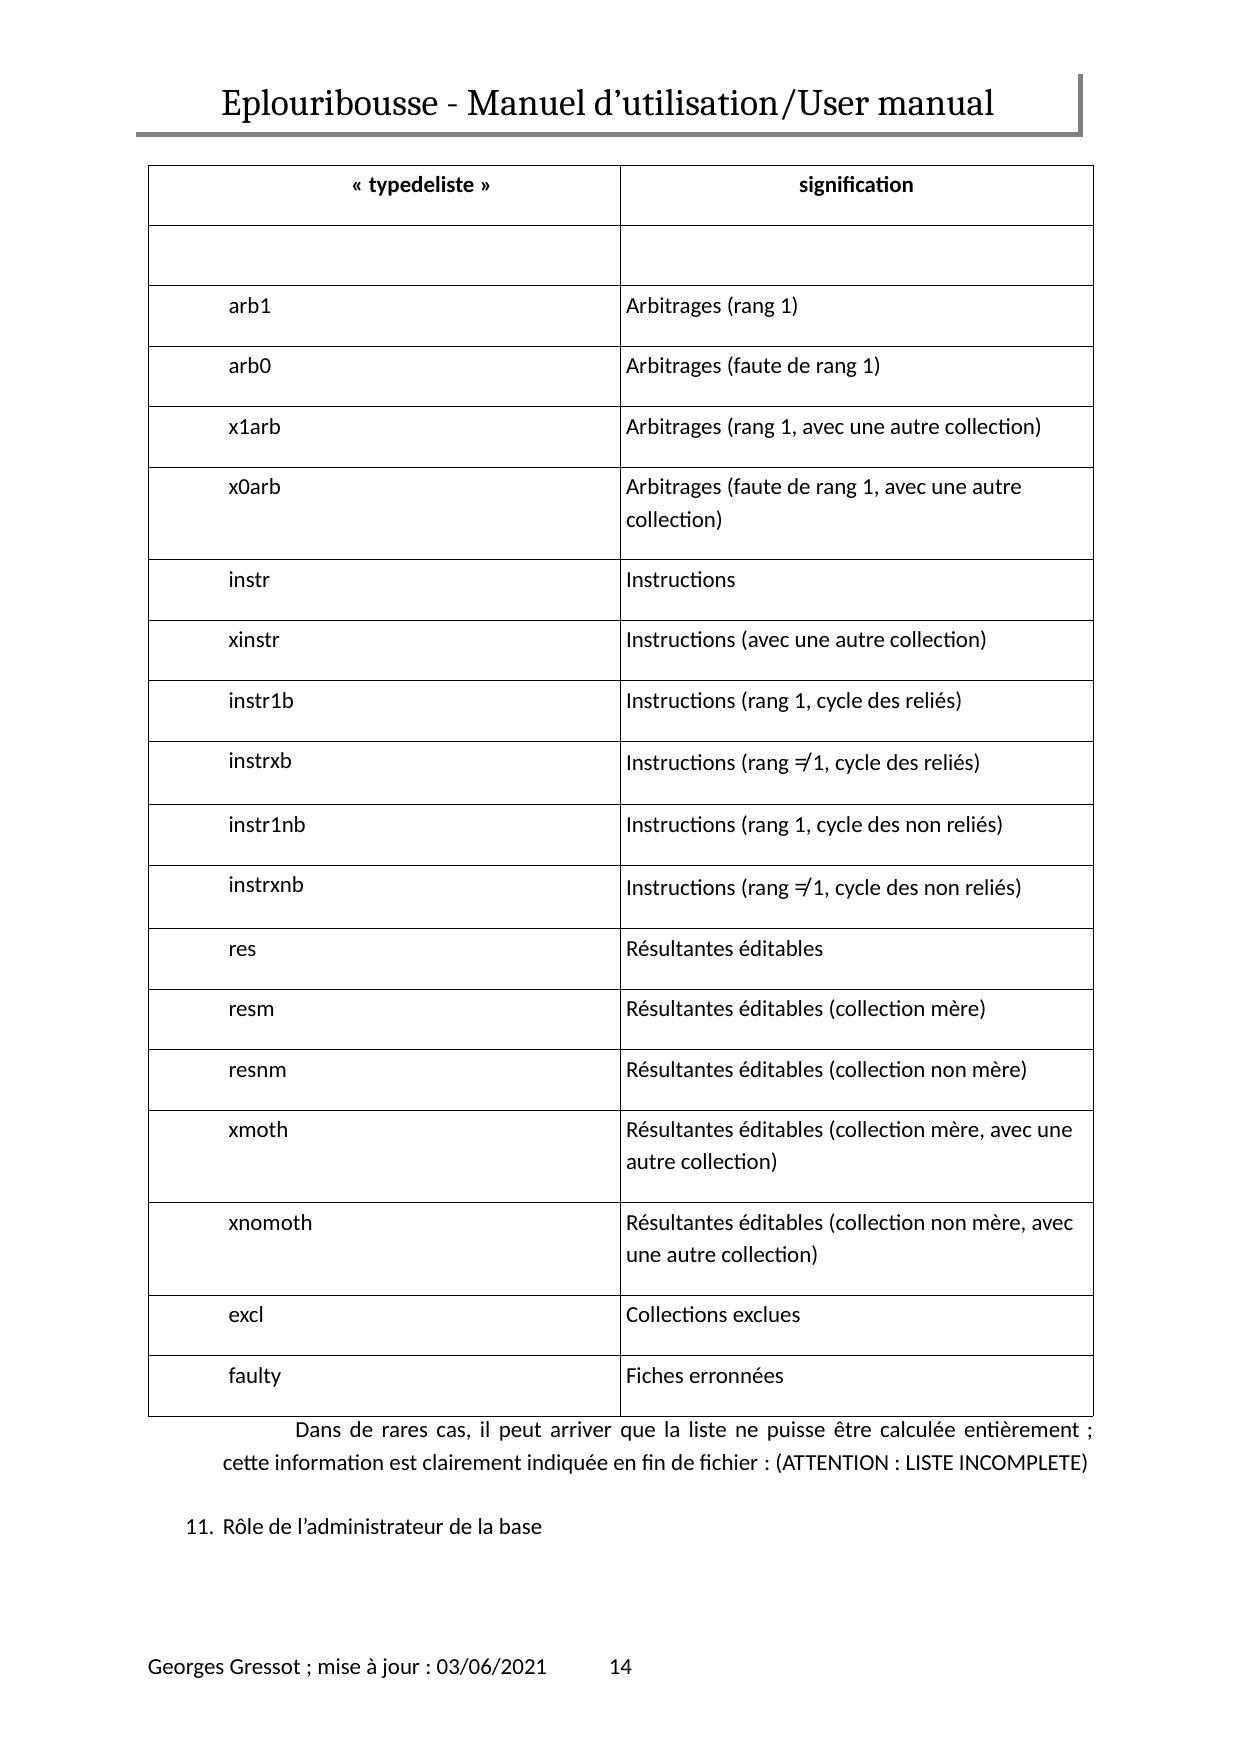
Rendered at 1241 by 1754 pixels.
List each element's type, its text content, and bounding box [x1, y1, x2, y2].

table_cell arb0 [149, 347, 620, 406]
table_cell Instructions (rang 1, cycle des reliés) [621, 681, 1093, 741]
table_cell Instructions [621, 560, 1093, 620]
table_cell Résultantes éditables [621, 929, 1093, 989]
table_cell xmoth [149, 1111, 620, 1202]
table_cell excl [149, 1296, 620, 1355]
table_cell Collections exclues [621, 1296, 1093, 1355]
table_cell faulty [149, 1356, 620, 1416]
table_cell x0arb [149, 468, 620, 559]
table_cell instrxnb [149, 866, 620, 928]
table_cell arb1 [149, 286, 620, 346]
table_cell Instructions (rang ≠ 1, cycle des non reliés) [621, 866, 1093, 928]
table_cell instr1nb [149, 805, 620, 864]
table_cell Fiches erronnées [621, 1356, 1093, 1416]
table_cell [149, 226, 620, 285]
table_cell [621, 226, 1093, 285]
table_cell Résultantes éditables (collection non mère) [621, 1050, 1093, 1109]
table_cell Résultantes éditables (collection mère, avec une autre collection) [621, 1111, 1093, 1202]
table_cell xnomoth [149, 1203, 620, 1295]
table_cell Arbitrages (rang 1, avec une autre collection) [621, 407, 1093, 467]
list Rôle de l’administrateur de la base [185, 1512, 1093, 1540]
table_cell x1arb [149, 407, 620, 467]
table_cell res [149, 929, 620, 989]
table_cell Instructions (rang ≠ 1, cycle des reliés) [621, 742, 1093, 804]
table_cell xinstr [149, 621, 620, 680]
table_cell Arbitrages (faute de rang 1, avec une autre collection) [621, 468, 1093, 559]
table_header signification [621, 166, 1093, 225]
table_header « typedeliste » [149, 166, 620, 225]
table_cell Arbitrages (faute de rang 1) [621, 347, 1093, 406]
table_cell instr [149, 560, 620, 620]
table_cell resnm [149, 1050, 620, 1109]
table_cell Résultantes éditables (collection non mère, avec une autre collection) [621, 1203, 1093, 1295]
table_cell instr1b [149, 681, 620, 741]
table_cell instrxb [149, 742, 620, 804]
table_cell Arbitrages (rang 1) [621, 286, 1093, 346]
table_cell Instructions (avec une autre collection) [621, 621, 1093, 680]
table_cell Instructions (rang 1, cycle des non reliés) [621, 805, 1093, 864]
list Dans de rares cas, il peut arriver que la liste ne puisse être calculée entièrement ; cette information est clairement indiquée en fin de fichier : (ATTENTION : LISTE INCOMPLETE) [223, 1417, 1093, 1476]
table_cell resm [149, 990, 620, 1049]
table_cell Résultantes éditables (collection mère) [621, 990, 1093, 1049]
